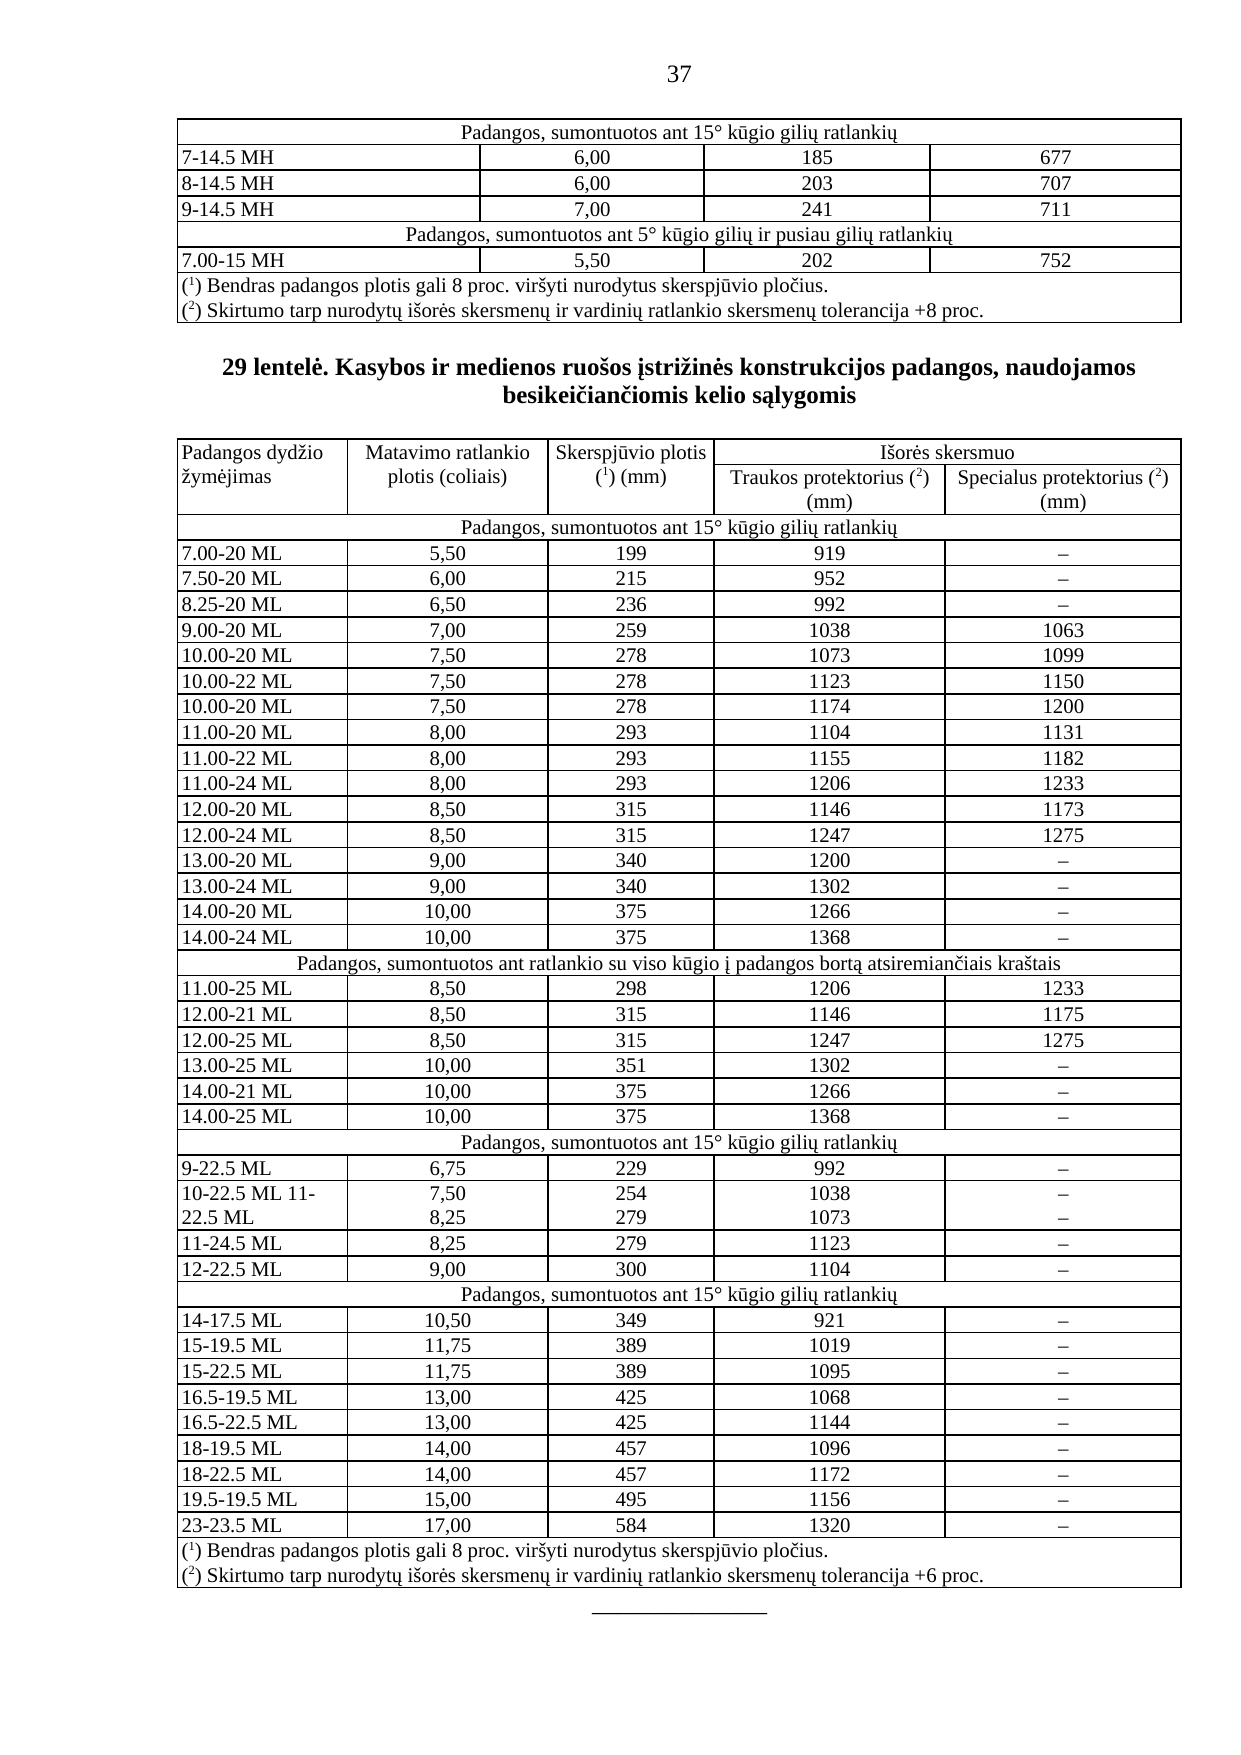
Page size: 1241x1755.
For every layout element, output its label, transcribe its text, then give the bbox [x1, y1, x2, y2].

table_header Matavimo ratlankio plotis (coliais) [348, 440, 547, 513]
text ______________ [177, 1588, 1181, 1617]
table_header Padangos dydžio žymėjimas [178, 440, 347, 513]
text 29 lentelė. Kasybos ir medienos ruošos įstrižinės konstrukcijos padangos, naudojamos besikeičiančiomis kelio sąlygomis [177, 352, 1181, 409]
table_header Skerspjūvio plotis (1) (mm) [549, 440, 713, 513]
